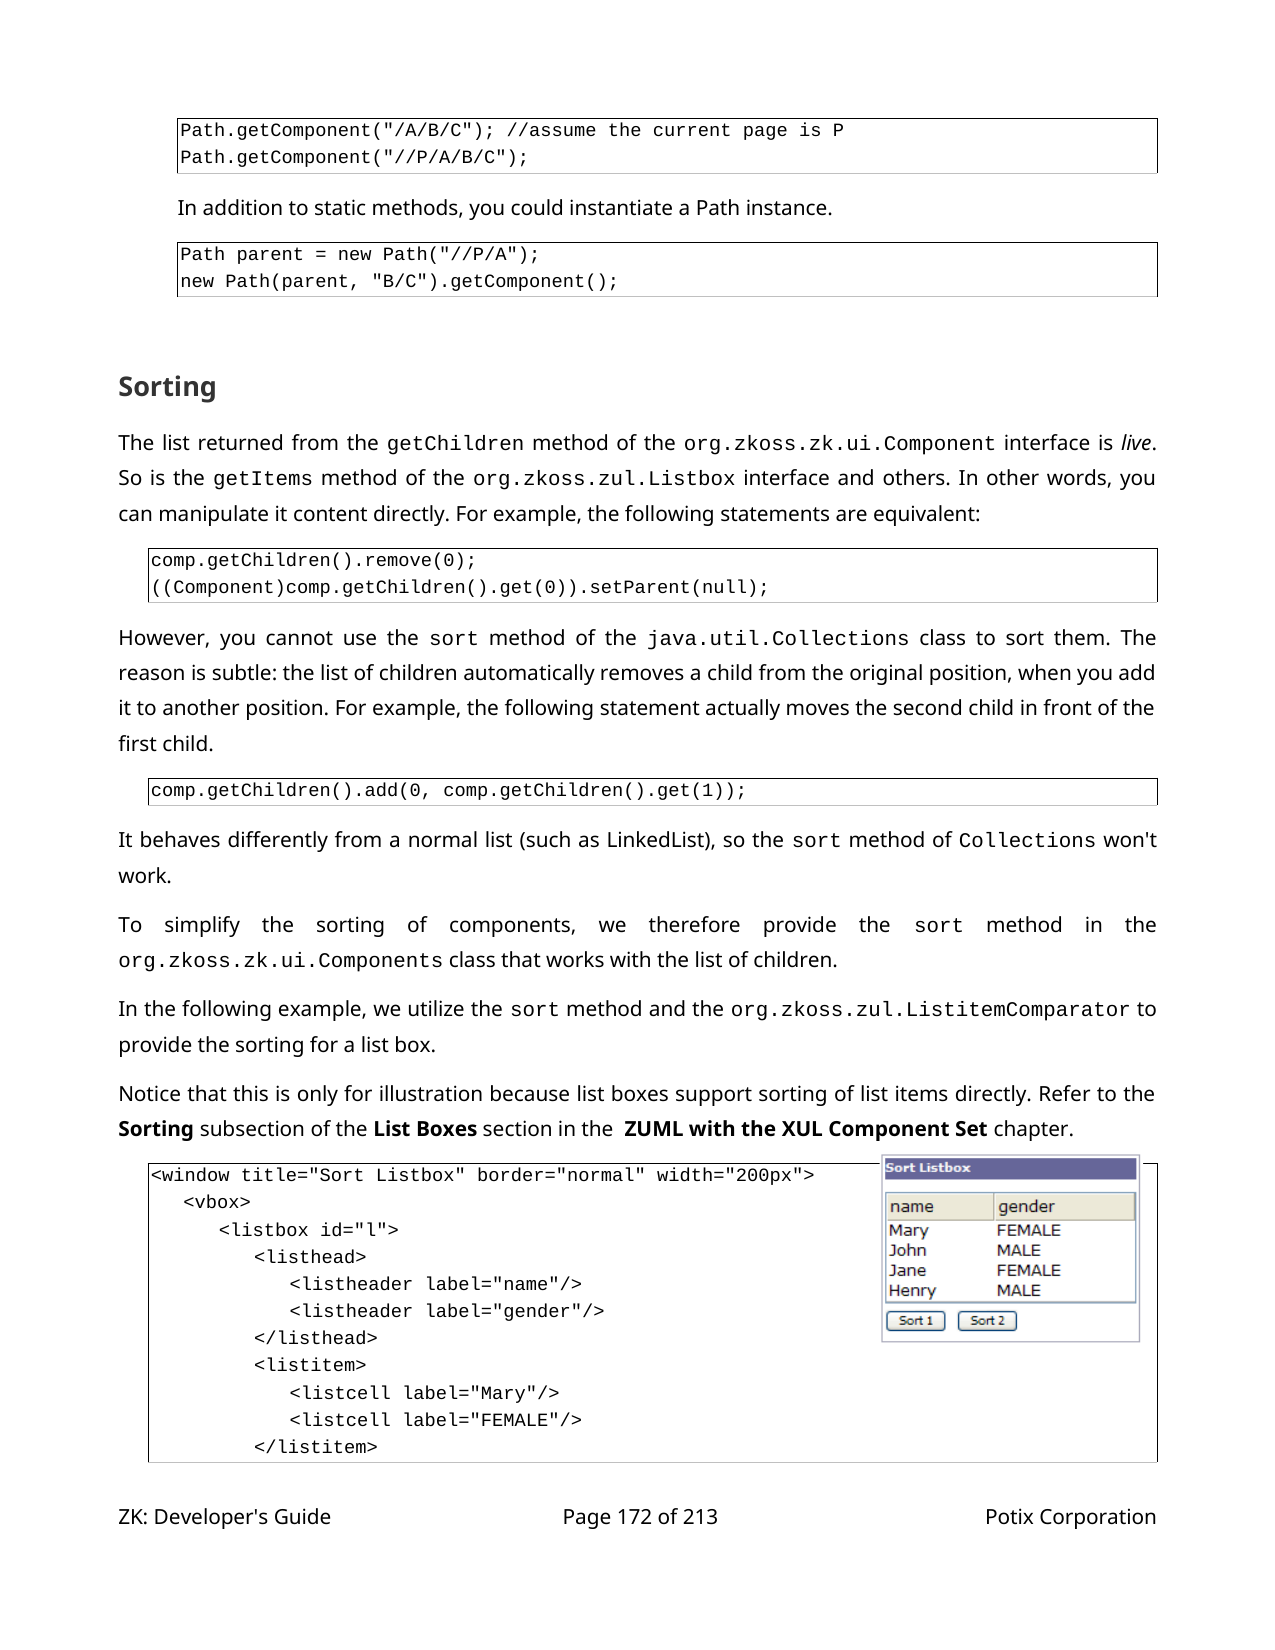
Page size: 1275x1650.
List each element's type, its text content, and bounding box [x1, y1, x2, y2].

text <listitem> [149, 1353, 1157, 1378]
text To simplify the sorting of components, we therefore provide the sort method in the org.zkoss.zk.ui.Components class that works with the list of children. [118, 910, 1157, 974]
text It behaves differently from a normal list (such as LinkedList), so the sort method of Collections won't work. [118, 826, 1157, 889]
text <listcell label="FEMALE"/> [149, 1408, 1157, 1432]
text [1144, 1244, 1157, 1269]
picture [879, 1152, 1144, 1345]
text [1144, 1217, 1157, 1242]
subtitle Sorting [118, 367, 1157, 404]
text <listbox id="l"> [149, 1217, 879, 1242]
text The list returned from the getChildren method of the org.zkoss.zk.ui.Component interface is live. So is the getItems method of the org.zkoss.zul.Listbox interface and others. In other words, you can manipulate it content directly. For example, the following statements are equivalent: [118, 428, 1157, 527]
text Path.getComponent("//P/A/B/C"); [178, 145, 1157, 173]
text <listhead> [149, 1244, 879, 1269]
text comp.getChildren().remove(0); [149, 549, 1157, 572]
text Notice that this is only for illustration because list boxes support sorting of list items directly. Refer to the Sorting subsection of the List Boxes section in the ZUML with the XUL Component Set chapter. [118, 1079, 1157, 1142]
text [1144, 1190, 1157, 1214]
text </listhead> [149, 1326, 1157, 1350]
text ((Component)comp.getChildren().get(0)).setParent(null); [149, 575, 1157, 602]
text Path parent = new Path("//P/A"); [178, 243, 1157, 266]
text However, you cannot use the sort method of the java.util.Collections class to sort them. The reason is subtle: the list of children automatically removes a child from the original position, when you add it to another position. For example, the following statement actually moves the second child in front of the first child. [118, 623, 1157, 757]
text <vbox> [149, 1190, 879, 1214]
text In the following example, we utilize the sort method and the org.zkoss.zul.ListitemComparator to provide the sorting for a list box. [118, 994, 1157, 1058]
text new Path(parent, "B/C").getComponent(); [178, 269, 1157, 296]
text In addition to static methods, you could instantiate a Path instance. [177, 193, 1157, 221]
text <listcell label="Mary"/> [149, 1381, 1157, 1405]
text <window title="Sort Listbox" border="normal" width="200px"> [149, 1164, 879, 1187]
text </listitem> [149, 1435, 1157, 1462]
text <listheader label="gender"/> [149, 1299, 879, 1323]
text <listheader label="name"/> [149, 1272, 879, 1296]
text Path.getComponent("/A/B/C"); //assume the current page is P [178, 119, 1157, 142]
text comp.getChildren().add(0, comp.getChildren().get(1)); [149, 779, 1157, 805]
